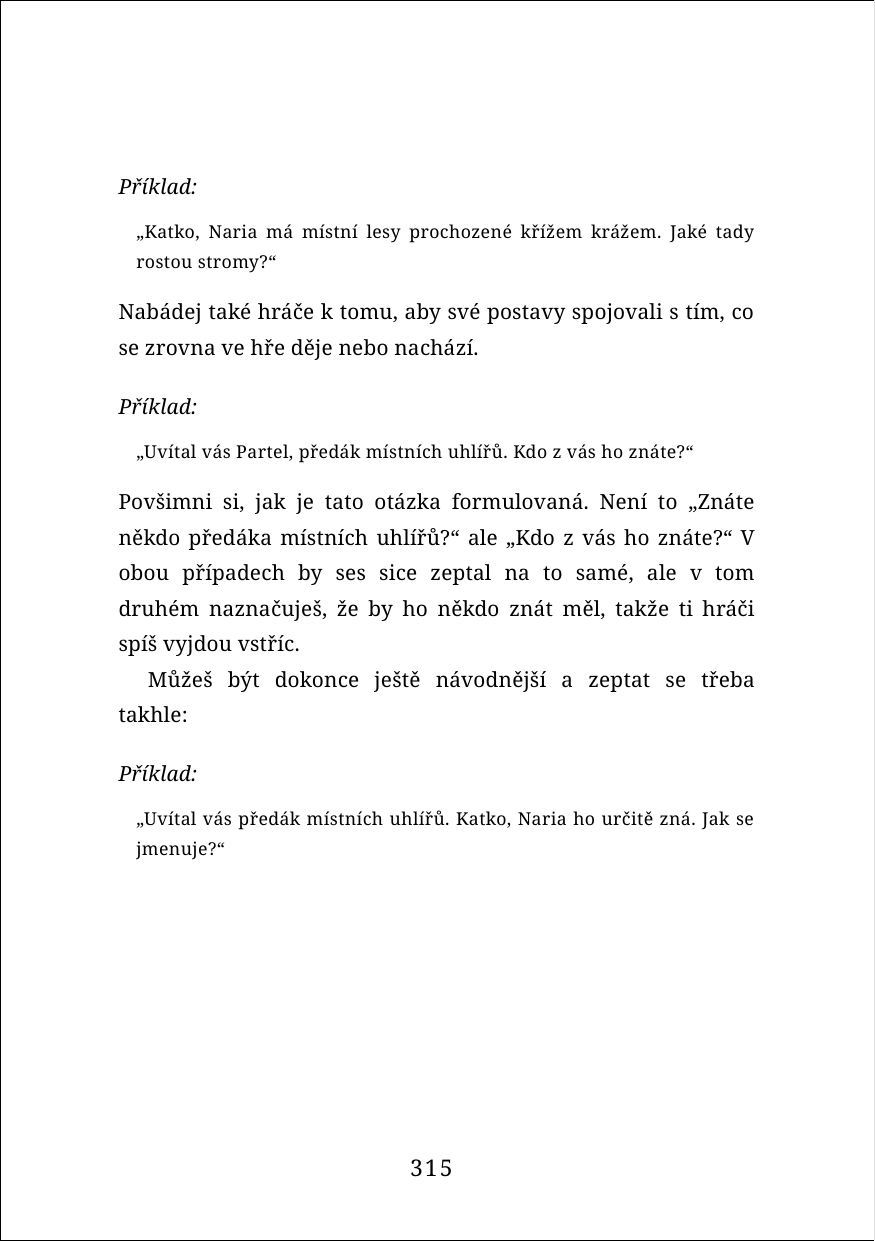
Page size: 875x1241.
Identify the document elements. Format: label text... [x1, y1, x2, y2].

text „Katko, Naria má místní lesy prochozené křížem krážem. Jaké tady rostou stromy?“ [136, 219, 756, 273]
text „Uvítal vás předák místních uhlířů. Katko, Naria ho určitě zná. Jak se jmenuje?“ [136, 807, 756, 861]
text „Uvítal vás Partel, předák místních uhlířů. Kdo z vás ho znáte?“ [136, 439, 756, 463]
text Povšimni si, jak je tato otázka formulovaná. Není to „Znáte někdo předáka místních uhlířů?“ ale „Kdo z vás ho znáte?“ V obou případech by ses sice zeptal na to samé, ale v tom druhém naznačuješ, že by ho někdo znát měl, takže ti hráči spíš vyjdou vstříc. Můžeš být dokonce ještě návodnější a zeptat se třeba takhle: [118, 487, 756, 729]
text Příklad: [118, 172, 756, 200]
text Příklad: [118, 392, 756, 420]
text Nabádej také hráče k tomu, aby své postavy spojovali s tím, co se zrovna ve hře děje nebo nachází. [118, 297, 756, 361]
text Příklad: [118, 759, 756, 788]
